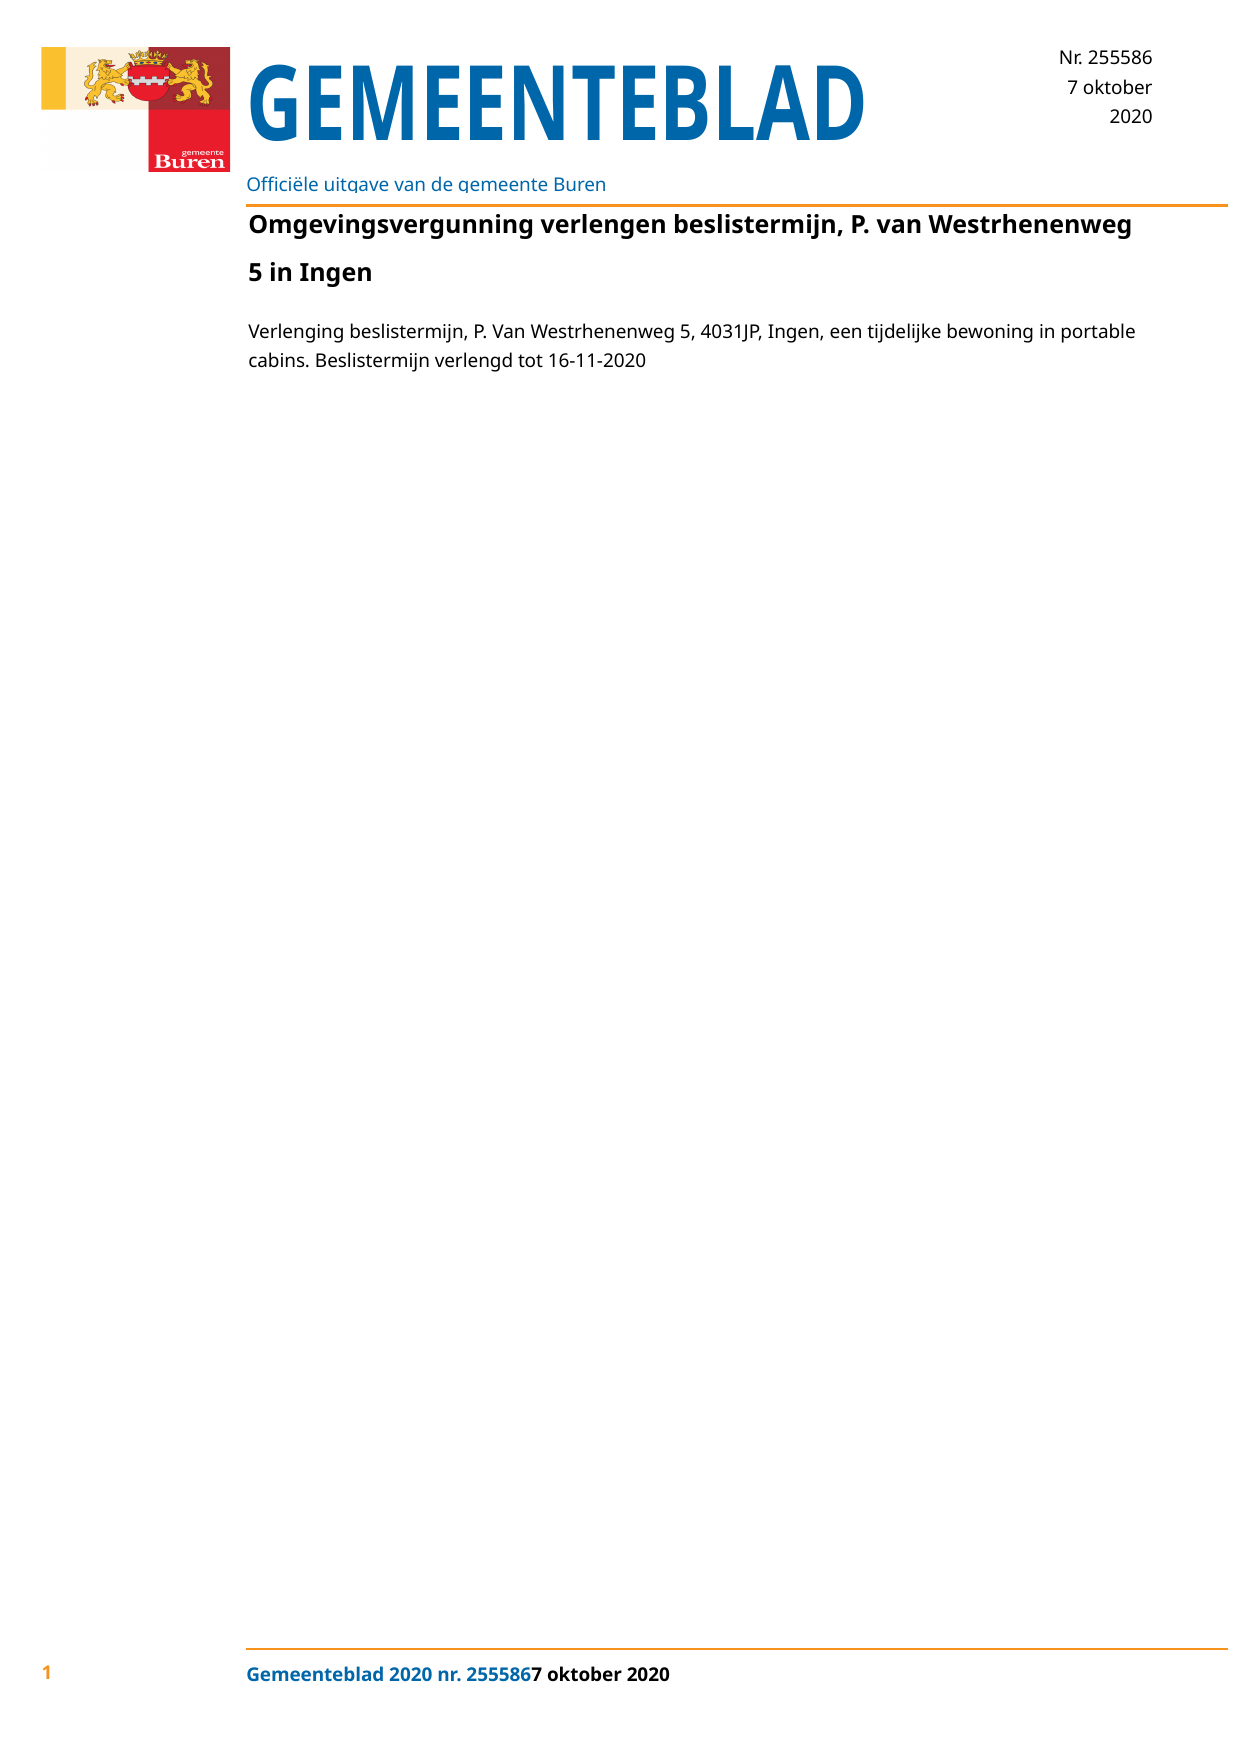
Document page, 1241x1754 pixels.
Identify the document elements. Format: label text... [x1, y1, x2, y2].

picture [41, 47, 231, 172]
text Verlenging beslistermijn, P. Van Westrhenenweg 5, 4031JP, Ingen, een tijdelijke bewoning in portable cabins. Beslistermijn verlengd tot 16-11-2020 [248, 318, 1152, 373]
text Omgevingsvergunning verlengen beslistermijn, P. van Westrhenenweg 5 in Ingen [248, 207, 1152, 288]
